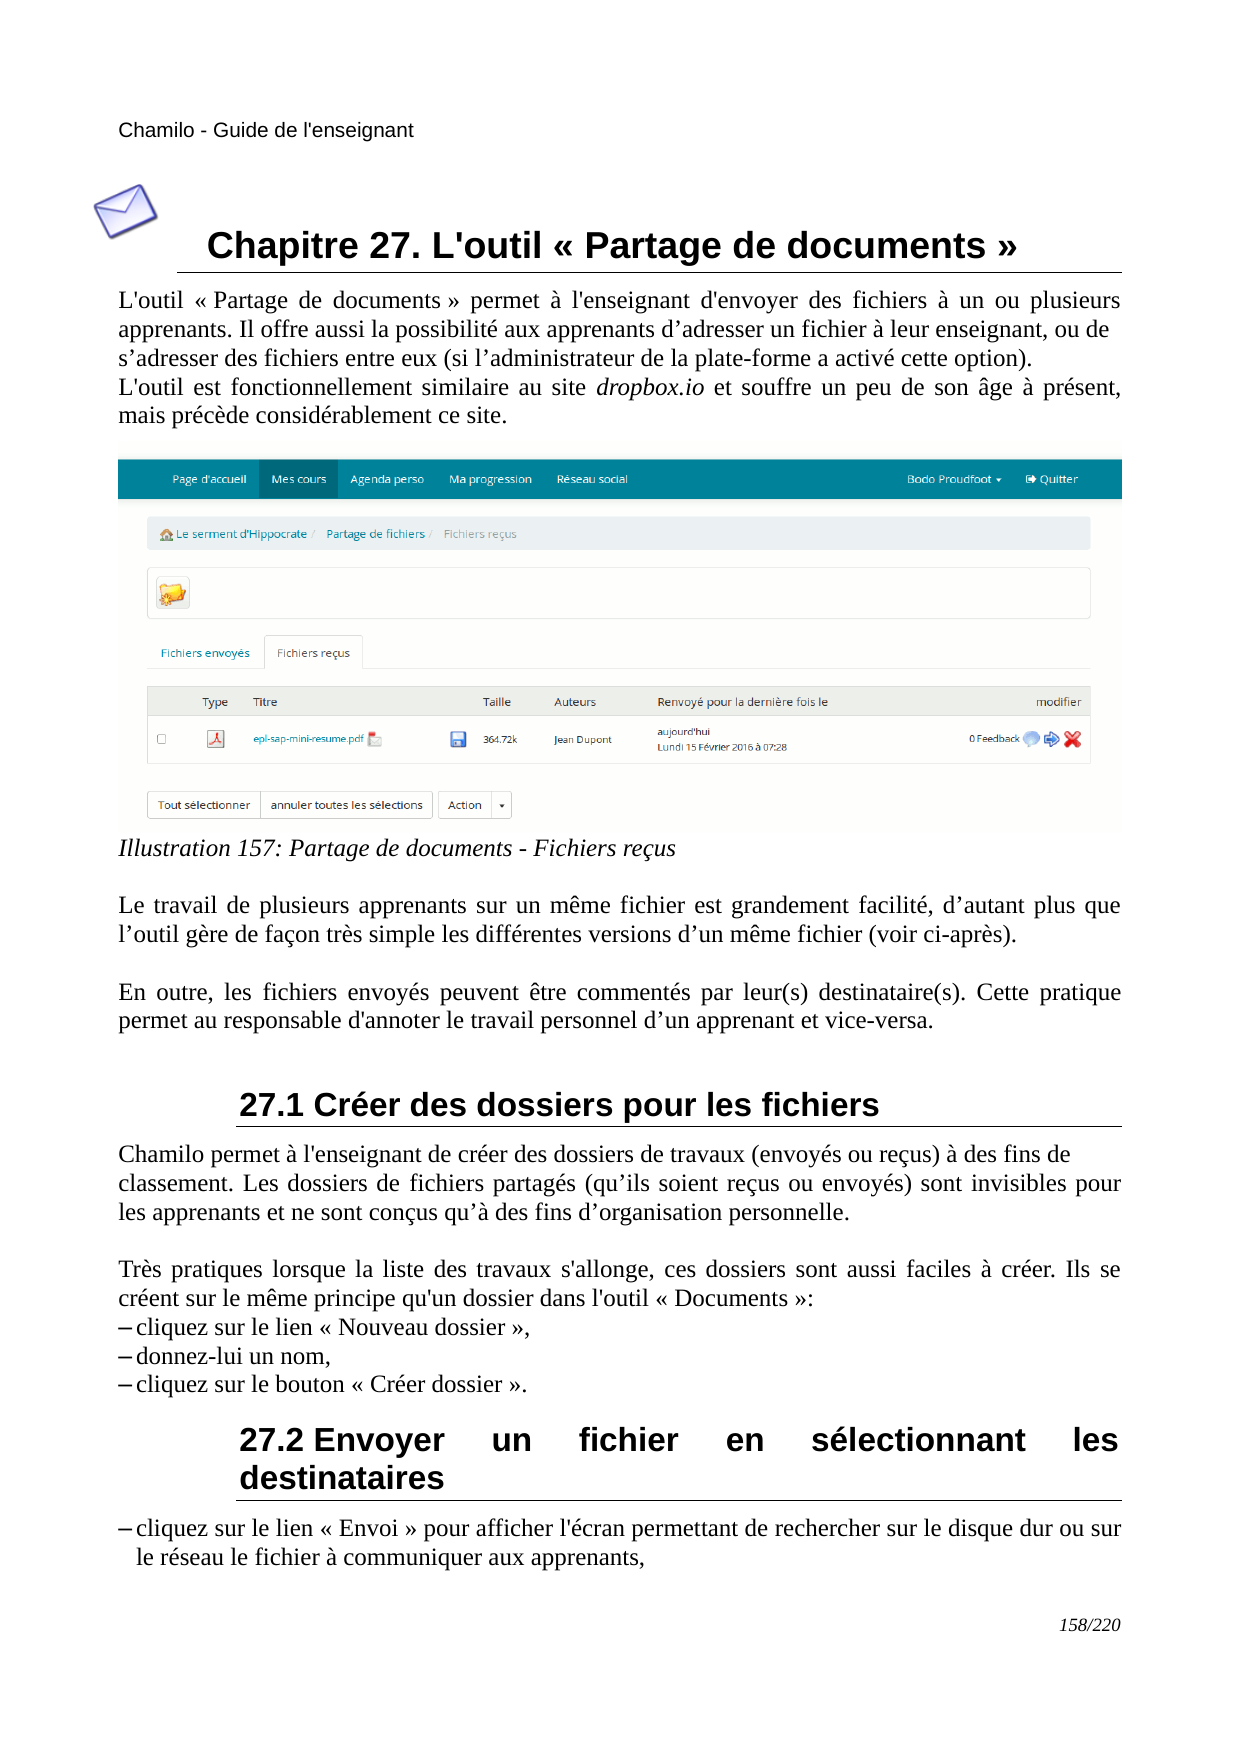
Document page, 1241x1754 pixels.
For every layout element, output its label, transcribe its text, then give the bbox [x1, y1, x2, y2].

picture [118, 441, 1122, 833]
picture [89, 175, 161, 247]
subtitle L'outil « Partage de documents » [177, 190, 1122, 272]
text L'outil est fonctionnellement similaire au site dropbox.io et souffre un peu de son âge à présent, mais précède considérablement ce site. [118, 372, 1122, 429]
text classement. Les dossiers de fichiers partagés (qu’ils soient reçus ou envoyés) sont invisibles pour les apprenants et ne sont conçus qu’à des fins d’organisation personnelle. [118, 1168, 1122, 1226]
text En outre, les fichiers envoyés peuvent être commentés par leur(s) destinataire(s). Cette pratique permet au responsable d'annoter le travail personnel d’un apprenant et vice-versa. [118, 977, 1122, 1034]
text L'outil « Partage de documents » permet à l'enseignant d'envoyer des fichiers à un ou plusieurs apprenants. Il offre aussi la possibilité aux apprenants d’adresser un fichier à leur enseignant, ou de [118, 285, 1122, 343]
list cliquez sur le lien « Nouveau dossier », [118, 1312, 1122, 1341]
list cliquez sur le lien « Envoi » pour afficher l'écran permettant de rechercher sur le disque dur ou sur le réseau le fichier à communiquer aux apprenants, [118, 1513, 1122, 1571]
subtitle Créer des dossiers pour les fichiers [236, 1082, 1122, 1126]
text Très pratiques lorsque la liste des travaux s'allonge, ces dossiers sont aussi faciles à créer. Ils se créent sur le même principe qu'un dossier dans l'outil « Documents »: [118, 1254, 1122, 1312]
text Illustration 157: Partage de documents - Fichiers reçus [118, 833, 1122, 862]
text Le travail de plusieurs apprenants sur un même fichier est grandement facilité, d’autant plus que l’outil gère de façon très simple les différentes versions d’un même fichier (voir ci-après). [118, 890, 1122, 948]
text Chamilo permet à l'enseignant de créer des dossiers de travaux (envoyés ou reçus) à des fins de [118, 1139, 1122, 1168]
subtitle Envoyer un fichier en sélectionnant les destinataires [236, 1417, 1122, 1500]
list donnez-lui un nom, [118, 1341, 1122, 1369]
text s’adresser des fichiers entre eux (si l’administrateur de la plate-forme a activé cette option). [118, 343, 1122, 372]
list cliquez sur le bouton « Créer dossier ». [118, 1369, 1122, 1398]
